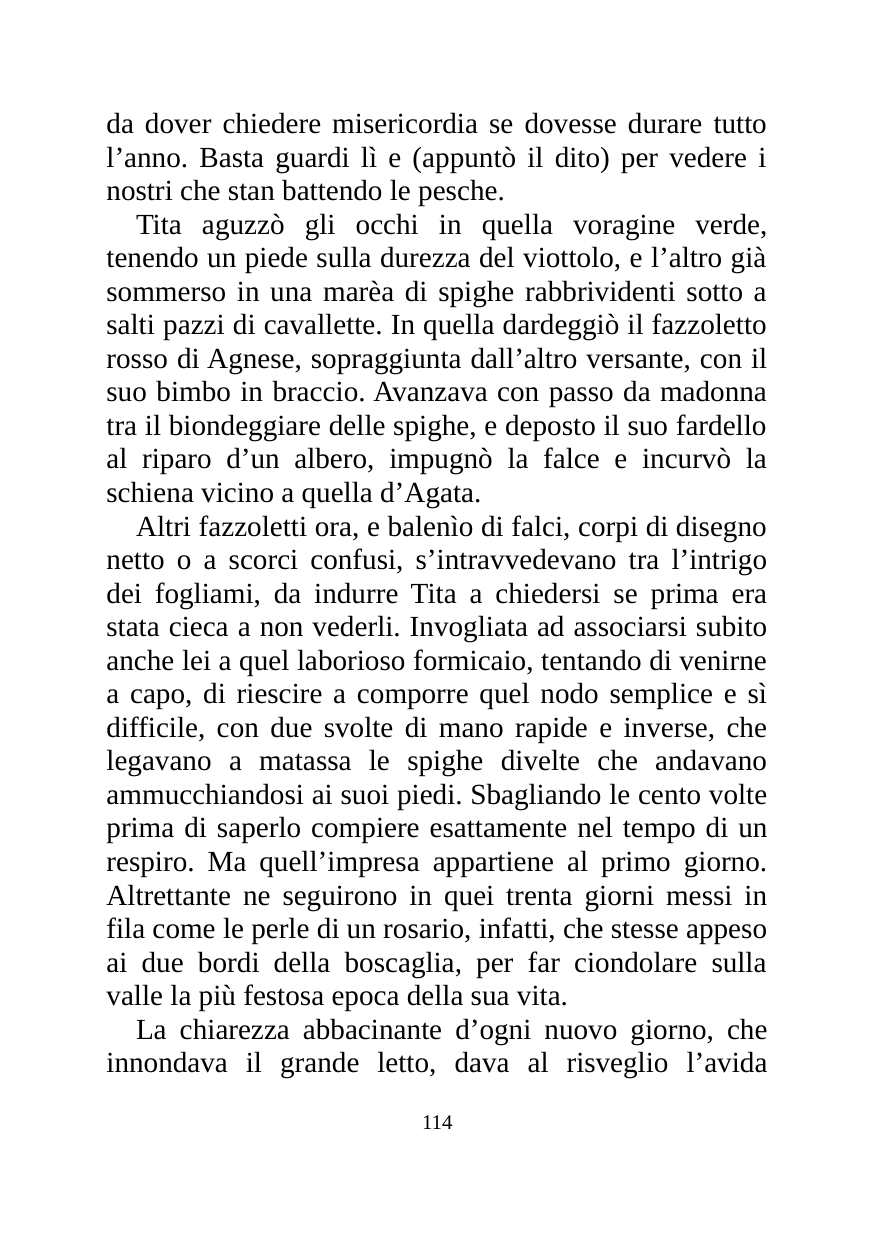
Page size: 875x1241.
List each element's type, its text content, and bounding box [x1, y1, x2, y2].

text Tita aguzzò gli occhi in quella voragine verde, tenendo un piede sulla durezza del viottolo, e l’altro già sommerso in una marèa di spighe rabbrividenti sotto a salti pazzi di cavallette. In quella dardeggiò il fazzoletto rosso di Agnese, sopraggiunta dall’altro versante, con il suo bimbo in braccio. Avanzava con passo da madonna tra il biondeggiare delle spighe, e deposto il suo fardello al riparo d’un albero, impugnò la falce e incurvò la schiena vicino a quella d’Agata. [106, 207, 768, 509]
text Altri fazzoletti ora, e balenìo di falci, corpi di disegno netto o a scorci confusi, s’intravvedevano tra l’intrigo dei fogliami, da indurre Tita a chiedersi se prima era stata cieca a non vederli. Invogliata ad associarsi subito anche lei a quel laborioso formicaio, tentando di venirne a capo, di riescire a comporre quel nodo semplice e sì difficile, con due svolte di mano rapide e inverse, che legavano a matassa le spighe divelte che andavano ammucchiandosi ai suoi piedi. Sbagliando le cento volte prima di saperlo compiere esattamente nel tempo di un respiro. Ma quell’impresa appartiene al primo giorno. Altrettante ne seguirono in quei trenta giorni messi in fila come le perle di un rosario, infatti, che stesse appeso ai due bordi della boscaglia, per far ciondolare sulla valle la più festosa epoca della sua vita. [106, 509, 768, 1012]
text da dover chiedere misericordia se dovesse durare tutto l’anno. Basta guardi lì e (appuntò il dito) per vedere i nostri che stan battendo le pesche. [106, 106, 768, 207]
text La chiarezza abbacinante d’ogni nuovo giorno, che innondava il grande letto, dava al risveglio l’avida [106, 1012, 768, 1079]
